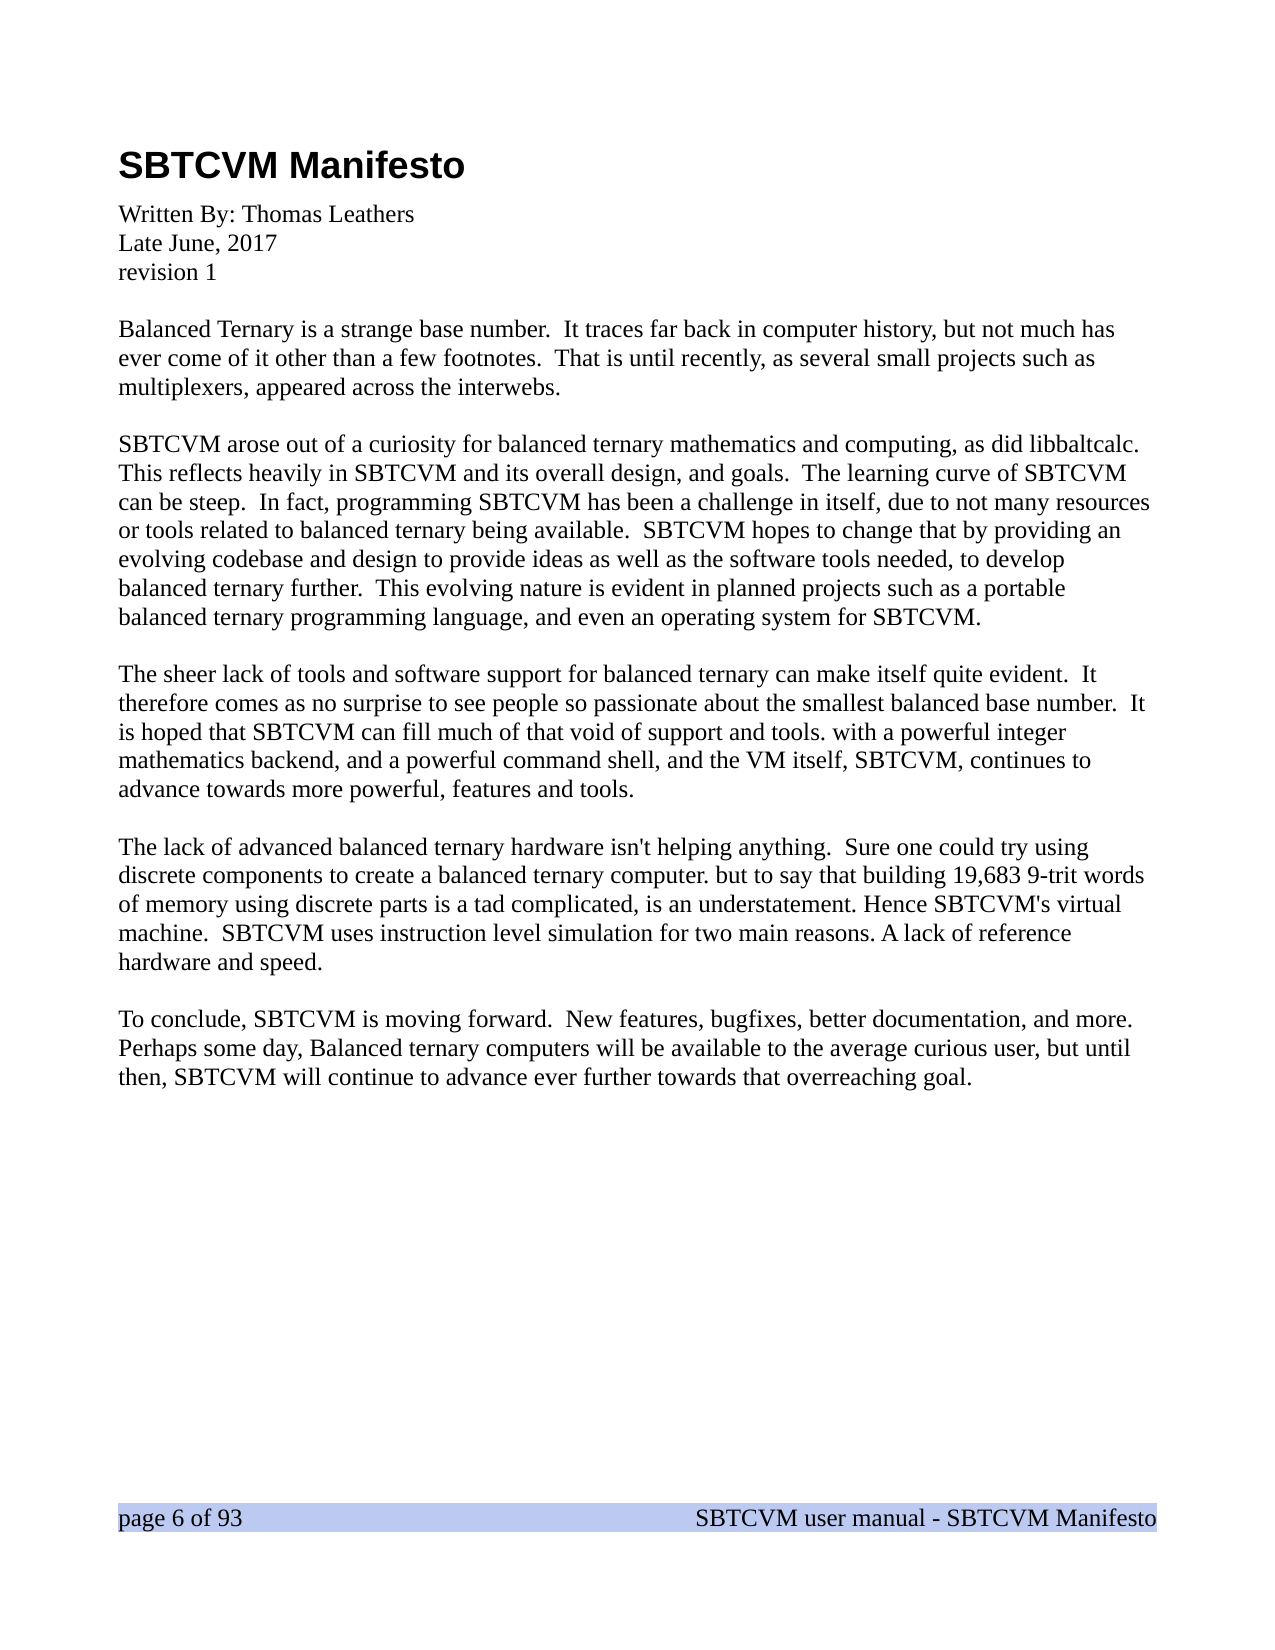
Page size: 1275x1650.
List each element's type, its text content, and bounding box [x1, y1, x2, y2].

text The sheer lack of tools and software support for balanced ternary can make itself quite evident. It therefore comes as no surprise to see people so passionate about the smallest balanced base number. It is hoped that SBTCVM can fill much of that void of support and tools. with a powerful integer mathematics backend, and a powerful command shell, and the VM itself, SBTCVM, continues to advance towards more powerful, features and tools. [118, 659, 1157, 803]
text Late June, 2017 [118, 228, 1157, 257]
text Perhaps some day, Balanced ternary computers will be available to the average curious user, but until then, SBTCVM will continue to advance ever further towards that overreaching goal. [118, 1033, 1157, 1091]
text Balanced Ternary is a strange base number. It traces far back in computer history, but not much has ever come of it other than a few footnotes. That is until recently, as several small projects such as multiplexers, appeared across the interwebs. [118, 314, 1157, 401]
text The lack of advanced balanced ternary hardware isn't helping anything. Sure one could try using discrete components to create a balanced ternary computer. but to say that building 19,683 9-trit words of memory using discrete parts is a tad complicated, is an understatement. Hence SBTCVM's virtual machine. SBTCVM uses instruction level simulation for two main reasons. A lack of reference hardware and speed. [118, 832, 1157, 976]
text To conclude, SBTCVM is moving forward. New features, bugfixes, better documentation, and more. [118, 1004, 1157, 1033]
text Written By: Thomas Leathers [118, 199, 1157, 228]
text revision 1 [118, 257, 1157, 286]
subtitle SBTCVM Manifesto [118, 143, 1157, 187]
text SBTCVM arose out of a curiosity for balanced ternary mathematics and computing, as did libbaltcalc. This reflects heavily in SBTCVM and its overall design, and goals. The learning curve of SBTCVM can be steep. In fact, programming SBTCVM has been a challenge in itself, due to not many resources or tools related to balanced ternary being available. SBTCVM hopes to change that by providing an evolving codebase and design to provide ideas as well as the software tools needed, to develop balanced ternary further. This evolving nature is evident in planned projects such as a portable balanced ternary programming language, and even an operating system for SBTCVM. [118, 429, 1157, 631]
